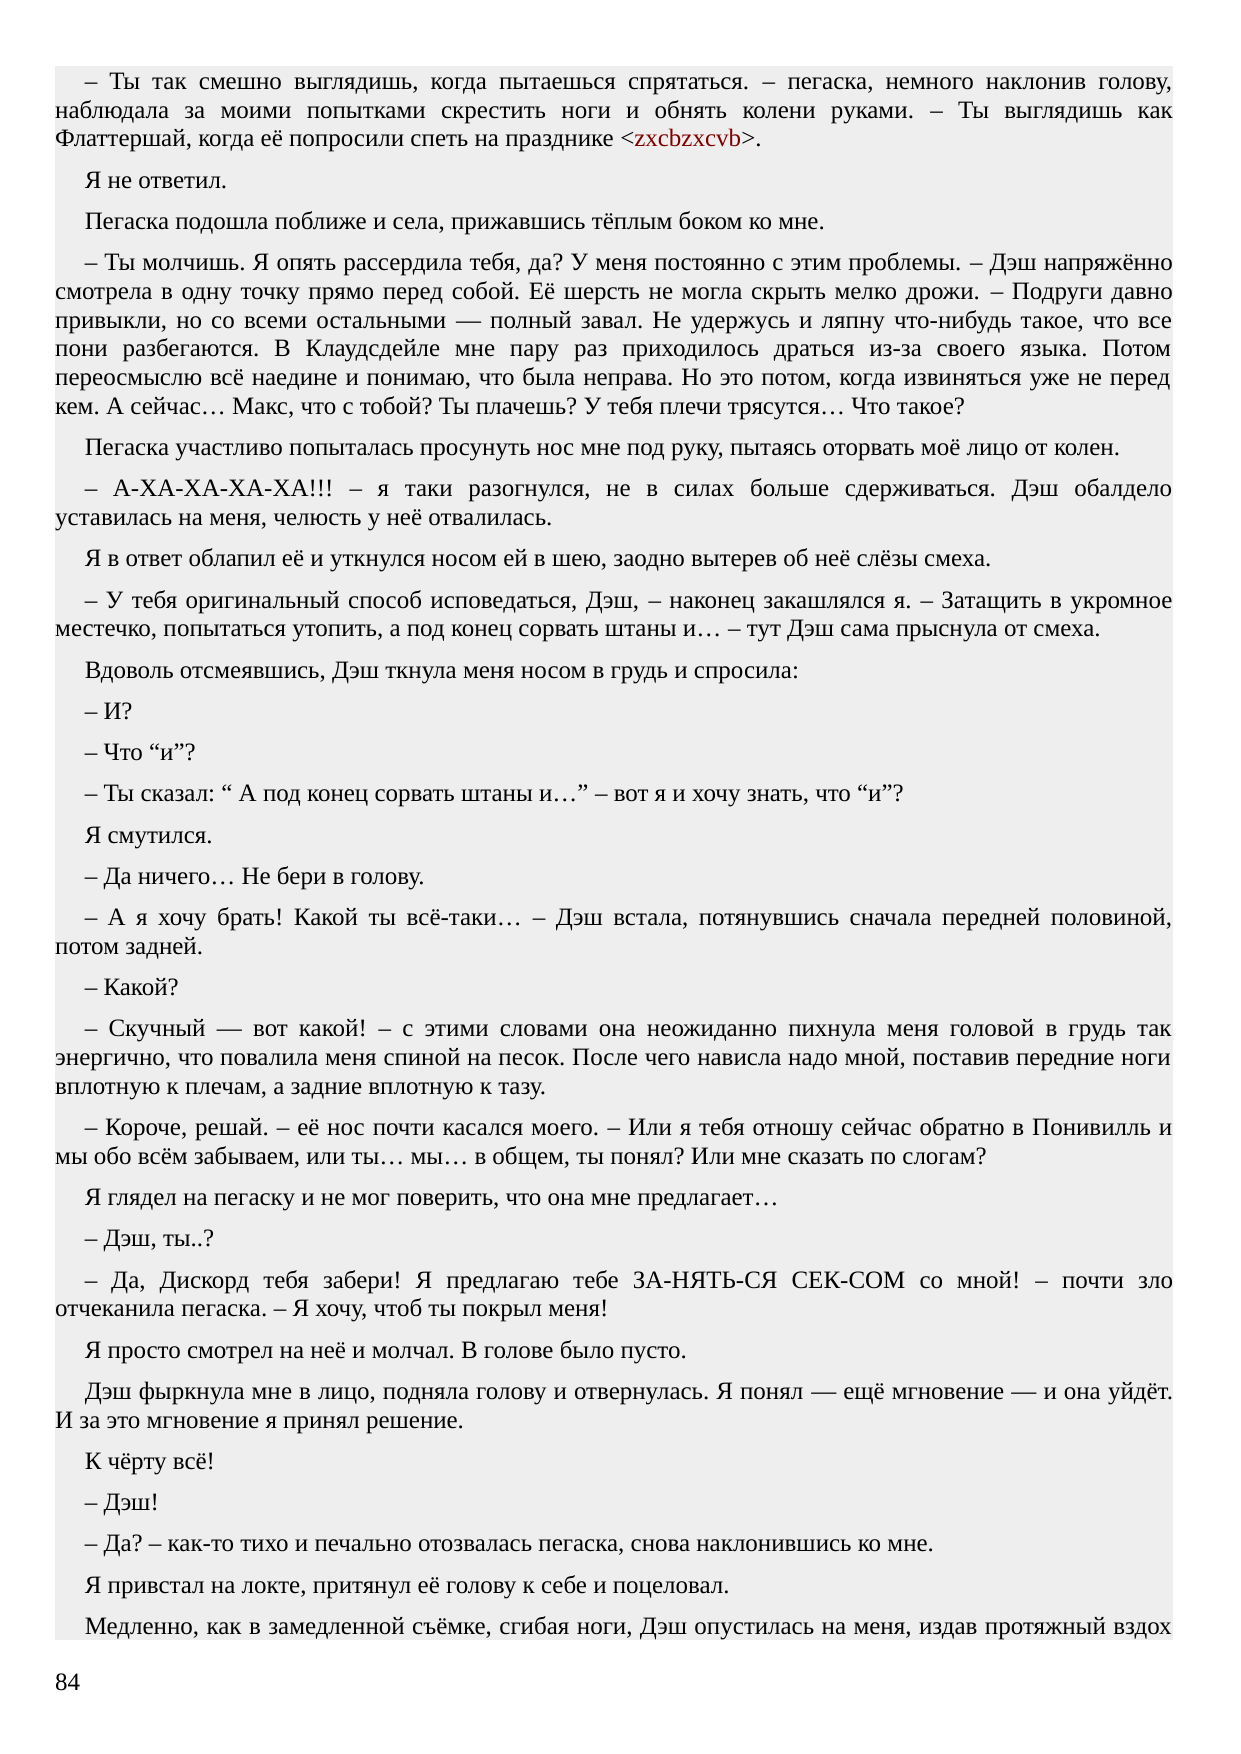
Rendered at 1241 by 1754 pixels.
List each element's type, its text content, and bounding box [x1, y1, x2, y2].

text – Да? – как-то тихо и печально отозвалась пегаска, снова наклонившись ко мне. [55, 1528, 1173, 1557]
text Вдоволь отсмеявшись, Дэш ткнула меня носом в грудь и спросила: [55, 655, 1173, 683]
text – Да, Дискорд тебя забери! Я предлагаю тебе ЗА-НЯТЬ-СЯ СЕК-СОМ со мной! – почти зло отчеканила пегаска. – Я хочу, чтоб ты покрыл меня! [55, 1265, 1173, 1322]
text – Ты так смешно выглядишь, когда пытаешься спрятаться. – пегаска, немного наклонив голову, наблюдала за моими попытками скрестить ноги и обнять колени руками. – Ты выглядишь как Флаттершай, когда её попросили спеть на празднике <zxcbzxcvb>. [55, 66, 1173, 152]
text – И? [55, 696, 1173, 725]
text – Что “и”? [55, 737, 1173, 766]
text – Короче, решай. – её нос почти касался моего. – Или я тебя отношу сейчас обратно в Понивилль и мы обо всём забываем, или ты… мы… в общем, ты понял? Или мне сказать по слогам? [55, 1112, 1173, 1170]
text Я глядел на пегаску и не мог поверить, что она мне предлагает… [55, 1182, 1173, 1211]
text – Ты молчишь. Я опять рассердила тебя, да? У меня постоянно с этим проблемы. – Дэш напряжённо смотрела в одну точку прямо перед собой. Её шерсть не могла скрыть мелко дрожи. – Подруги давно привыкли, но со всеми остальными — полный завал. Не удержусь и ляпну что-нибудь такое, что все пони разбегаются. В Клаудсдейле мне пару раз приходилось драться из-за своего языка. Потом переосмыслю всё наедине и понимаю, что была неправа. Но это потом, когда извиняться уже не перед кем. А сейчас… Макс, что с тобой? Ты плачешь? У тебя плечи трясутся… Что такое? [55, 247, 1173, 420]
text – Ты сказал: “ А под конец сорвать штаны и…” – вот я и хочу знать, что “и”? [55, 778, 1173, 807]
text – Скучный — вот какой! – с этими словами она неожиданно пихнула меня головой в грудь так энергично, что повалила меня спиной на песок. После чего нависла надо мной, поставив передние ноги вплотную к плечам, а задние вплотную к тазу. [55, 1013, 1173, 1100]
text Я привстал на локте, притянул её голову к себе и поцеловал. [55, 1570, 1173, 1598]
text Я в ответ облапил её и уткнулся носом ей в шею, заодно вытерев об неё слёзы смеха. [55, 543, 1173, 572]
text Дэш фыркнула мне в лицо, подняла голову и отвернулась. Я понял — ещё мгновение — и она уйдёт. И за это мгновение я принял решение. [55, 1376, 1173, 1433]
text – У тебя оригинальный способ исповедаться, Дэш, – наконец закашлялся я. – Затащить в укромное местечко, попытаться утопить, а под конец сорвать штаны и… – тут Дэш сама прыснула от смеха. [55, 585, 1173, 642]
text Пегаска участливо попыталась просунуть нос мне под руку, пытаясь оторвать моё лицо от колен. [55, 432, 1173, 461]
text Я смутился. [55, 820, 1173, 848]
text Медленно, как в замедленной съёмке, сгибая ноги, Дэш опустилась на меня, издав протяжный вздох [55, 1611, 1173, 1640]
text – Дэш! [55, 1487, 1173, 1516]
text – Да ничего… Не бери в голову. [55, 861, 1173, 890]
text Я просто смотрел на неё и молчал. В голове было пусто. [55, 1335, 1173, 1363]
text Пегаска подошла поближе и села, прижавшись тёплым боком ко мне. [55, 206, 1173, 235]
text Я не ответил. [55, 165, 1173, 193]
text – А я хочу брать! Какой ты всё-таки… – Дэш встала, потянувшись сначала передней половиной, потом задней. [55, 902, 1173, 960]
text К чёрту всё! [55, 1446, 1173, 1475]
text – А-ХА-ХА-ХА-ХА!!! – я таки разогнулся, не в силах больше сдерживаться. Дэш обалдело уставилась на меня, челюсть у неё отвалилась. [55, 473, 1173, 531]
text – Дэш, ты..? [55, 1223, 1173, 1252]
text – Какой? [55, 972, 1173, 1001]
